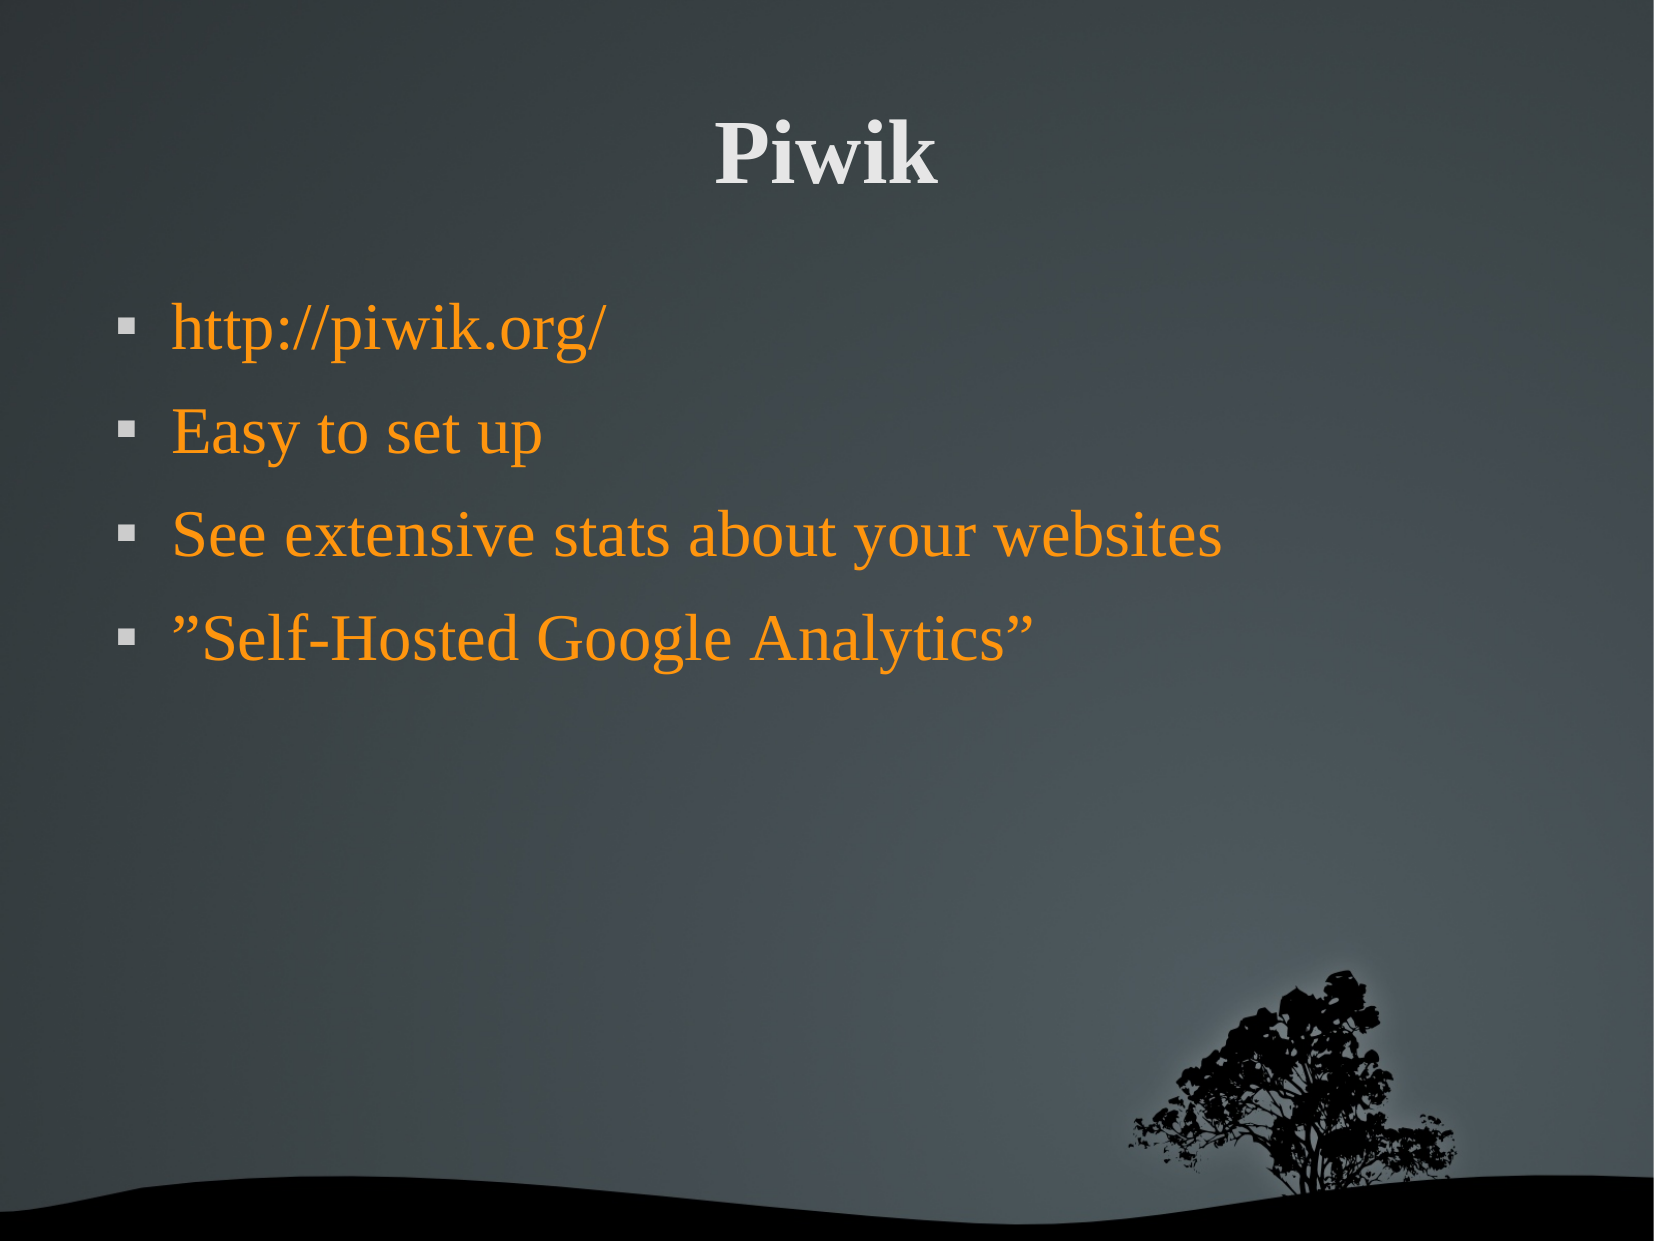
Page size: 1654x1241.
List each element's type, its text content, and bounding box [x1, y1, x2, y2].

picture [0, 0, 1654, 1241]
title Piwik [82, 49, 1571, 257]
list http://piwik.org/ Easy to set up See extensive stats about your websites ”Self-Hosted Google Analytics” [82, 290, 1571, 1109]
